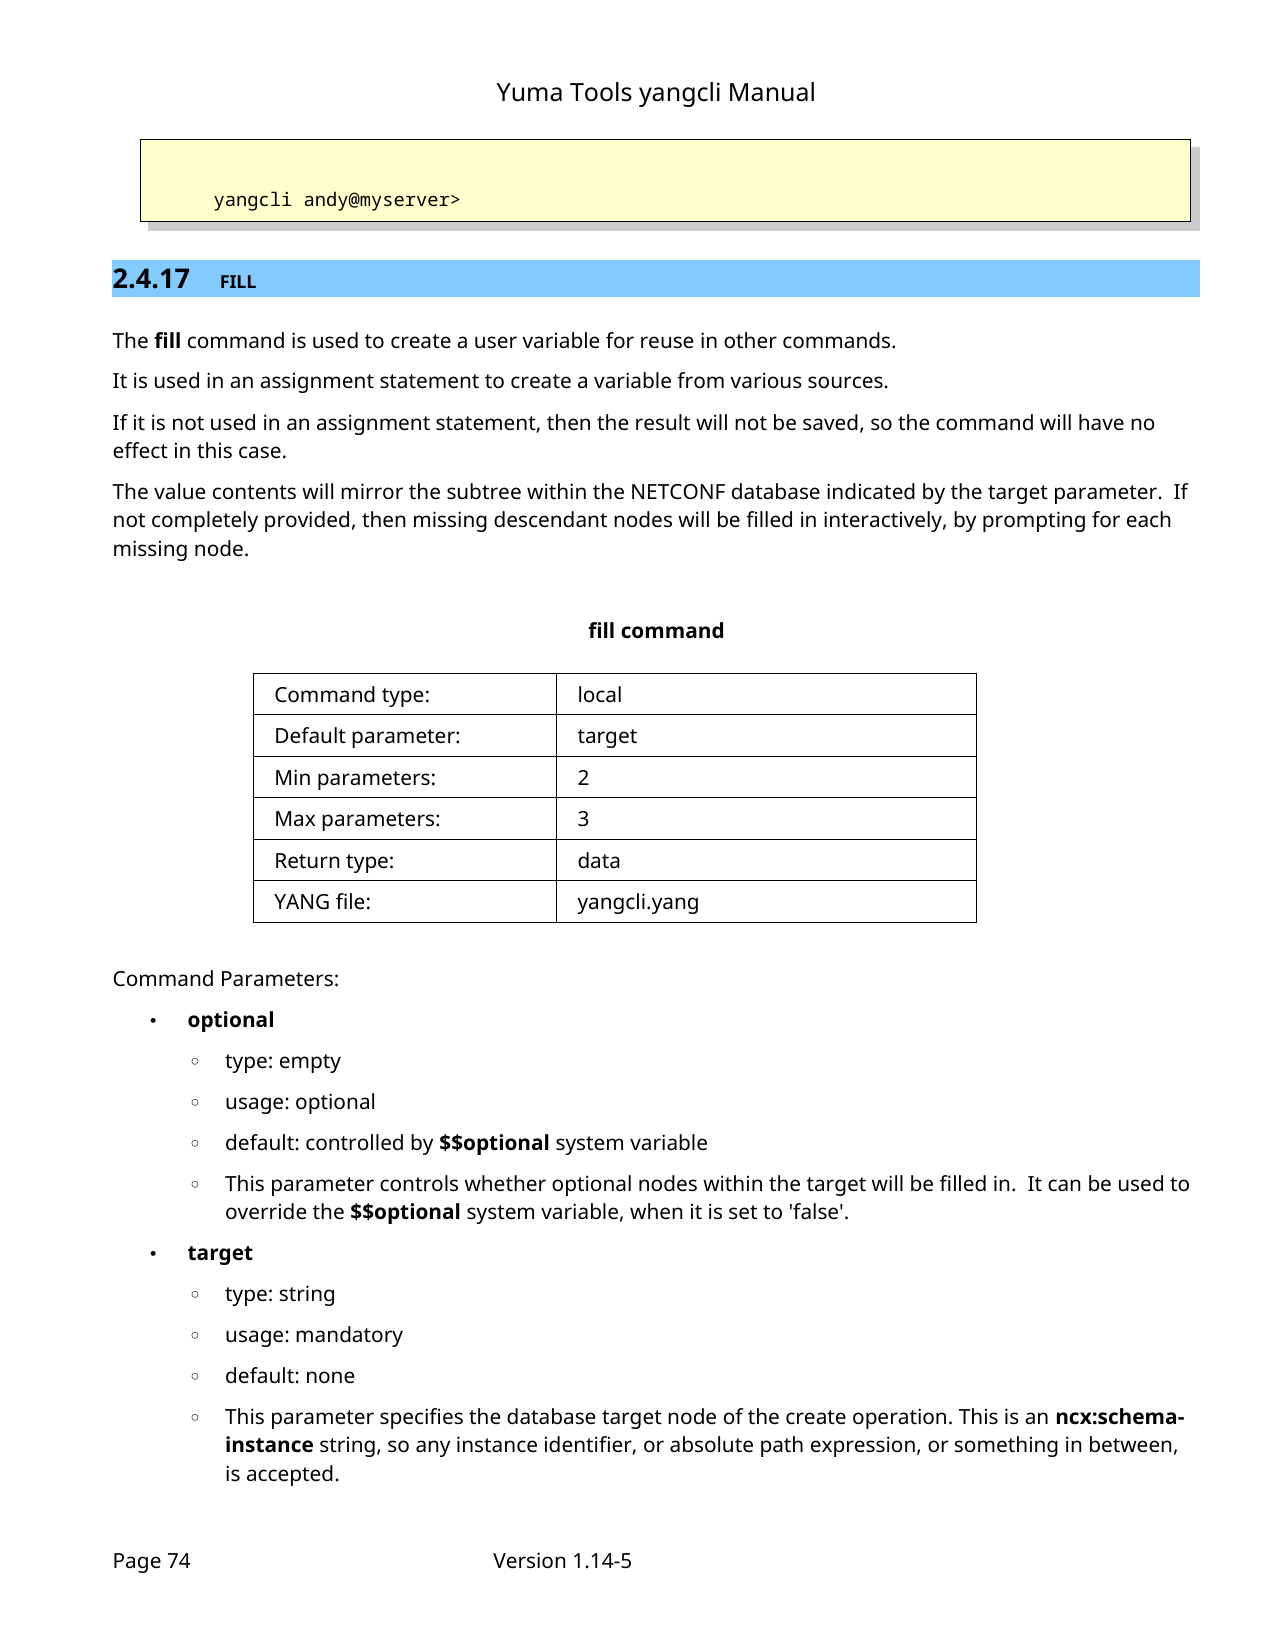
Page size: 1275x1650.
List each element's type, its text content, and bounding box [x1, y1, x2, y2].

list target [150, 1238, 1200, 1266]
table_header Command type: [254, 674, 556, 714]
subtitle fill command [127, 616, 1185, 644]
text It is used in an assignment statement to create a variable from various sources. [112, 367, 1200, 395]
table_cell yangcli.yang [557, 881, 976, 922]
list usage: optional [187, 1087, 1200, 1115]
list usage: mandatory [187, 1320, 1200, 1348]
table_cell Default parameter: [254, 715, 556, 756]
subtitle fill [112, 260, 1200, 297]
table_cell target [557, 715, 976, 756]
text If it is not used in an assignment statement, then the result will not be saved, so the command will have no effect in this case. [112, 408, 1200, 464]
table_cell Max parameters: [254, 798, 556, 839]
list default: controlled by $$optional system variable [187, 1128, 1200, 1156]
list This parameter specifies the database target node of the create operation. This is an ncx:schema-instance string, so any instance identifier, or absolute path expression, or something in between, is accepted. [187, 1402, 1200, 1487]
list This parameter controls whether optional nodes within the target will be filled in. It can be used to override the $$optional system variable, when it is set to 'false'. [187, 1169, 1200, 1226]
table_cell Return type: [254, 840, 556, 880]
list default: none [187, 1361, 1200, 1389]
text The value contents will mirror the subtree within the NETCONF database indicated by the target parameter. If not completely provided, then missing descendant nodes will be filled in interactively, by prompting for each missing node. [112, 477, 1200, 562]
table_cell Min parameters: [254, 757, 556, 797]
list type: empty [187, 1046, 1200, 1074]
table_cell 2 [557, 757, 976, 797]
table_header local [557, 674, 976, 714]
table_cell data [557, 840, 976, 880]
table_cell YANG file: [254, 881, 556, 922]
list optional [150, 1005, 1200, 1033]
table_cell 3 [557, 798, 976, 839]
text yangcli andy@myserver> [141, 176, 1190, 221]
text The fill command is used to create a user variable for reuse in other commands. [112, 326, 1200, 354]
text Command Parameters: [112, 964, 1200, 992]
list type: string [187, 1279, 1200, 1307]
